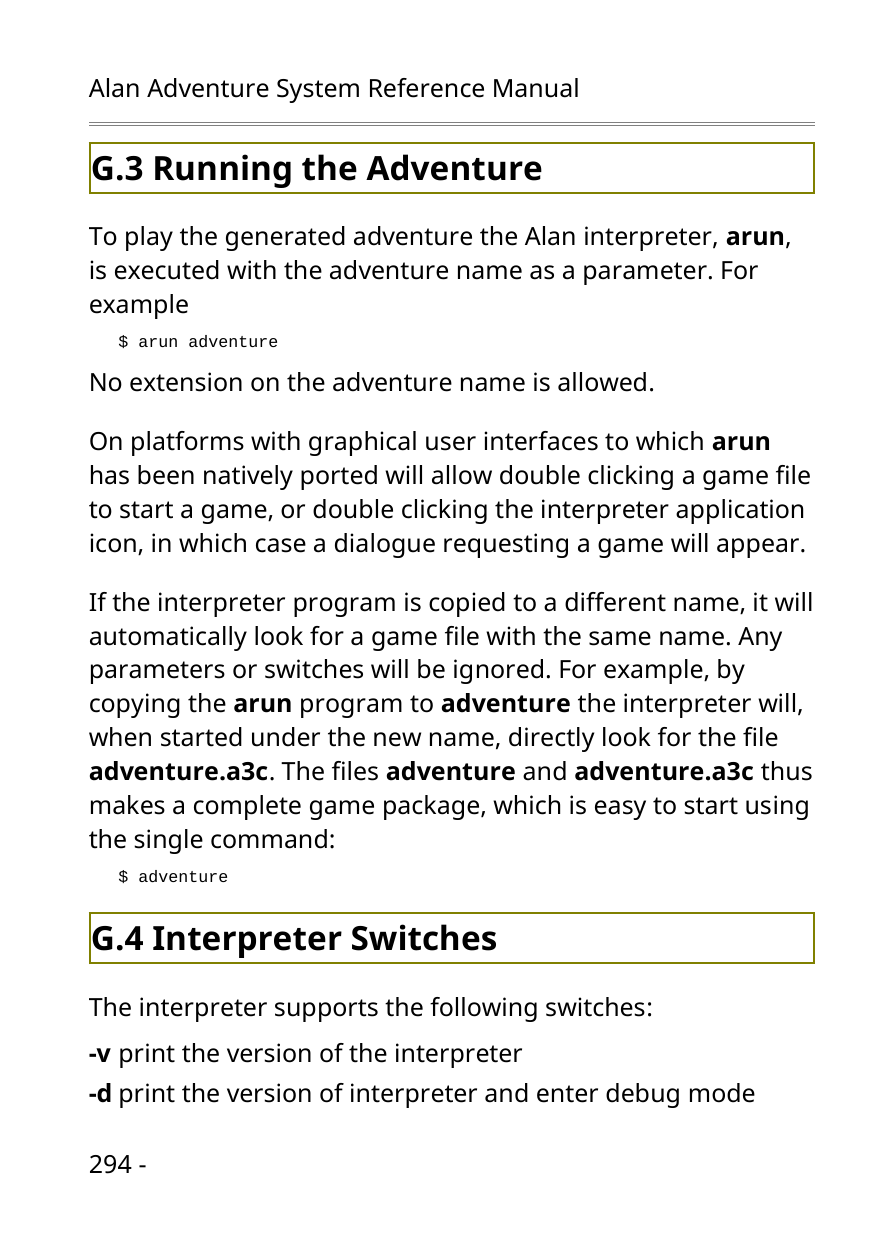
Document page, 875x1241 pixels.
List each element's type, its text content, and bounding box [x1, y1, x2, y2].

list -v print the version of the interpreter [88, 1036, 815, 1070]
subtitle Running the Adventure [91, 144, 813, 192]
text No extension on the adventure name is allowed. [88, 365, 815, 399]
text $ adventure [118, 869, 815, 887]
text The interpreter supports the following switches: [88, 989, 815, 1023]
text To play the generated adventure the Alan interpreter, arun, is executed with the adventure name as a parameter. For example [88, 219, 815, 321]
text $ arun adventure [118, 334, 815, 352]
subtitle Interpreter Switches [91, 914, 813, 962]
list -d print the version of interpreter and enter debug mode [88, 1076, 815, 1110]
text On platforms with graphical user interfaces to which arun has been natively ported will allow double clicking a game file to start a game, or double clicking the interpreter application icon, in which case a dialogue requesting a game will appear. [88, 424, 815, 559]
text If the interpreter program is copied to a different name, it will automatically look for a game file with the same name. Any parameters or switches will be ig­nored. For example, by copying the arun program to adventure the interpret­er will, when started under the new name, directly look for the file adven­ture.a3c. The files adventure and adventure.a3c thus makes a complete game package, which is easy to start us­ing the single command: [88, 584, 815, 856]
